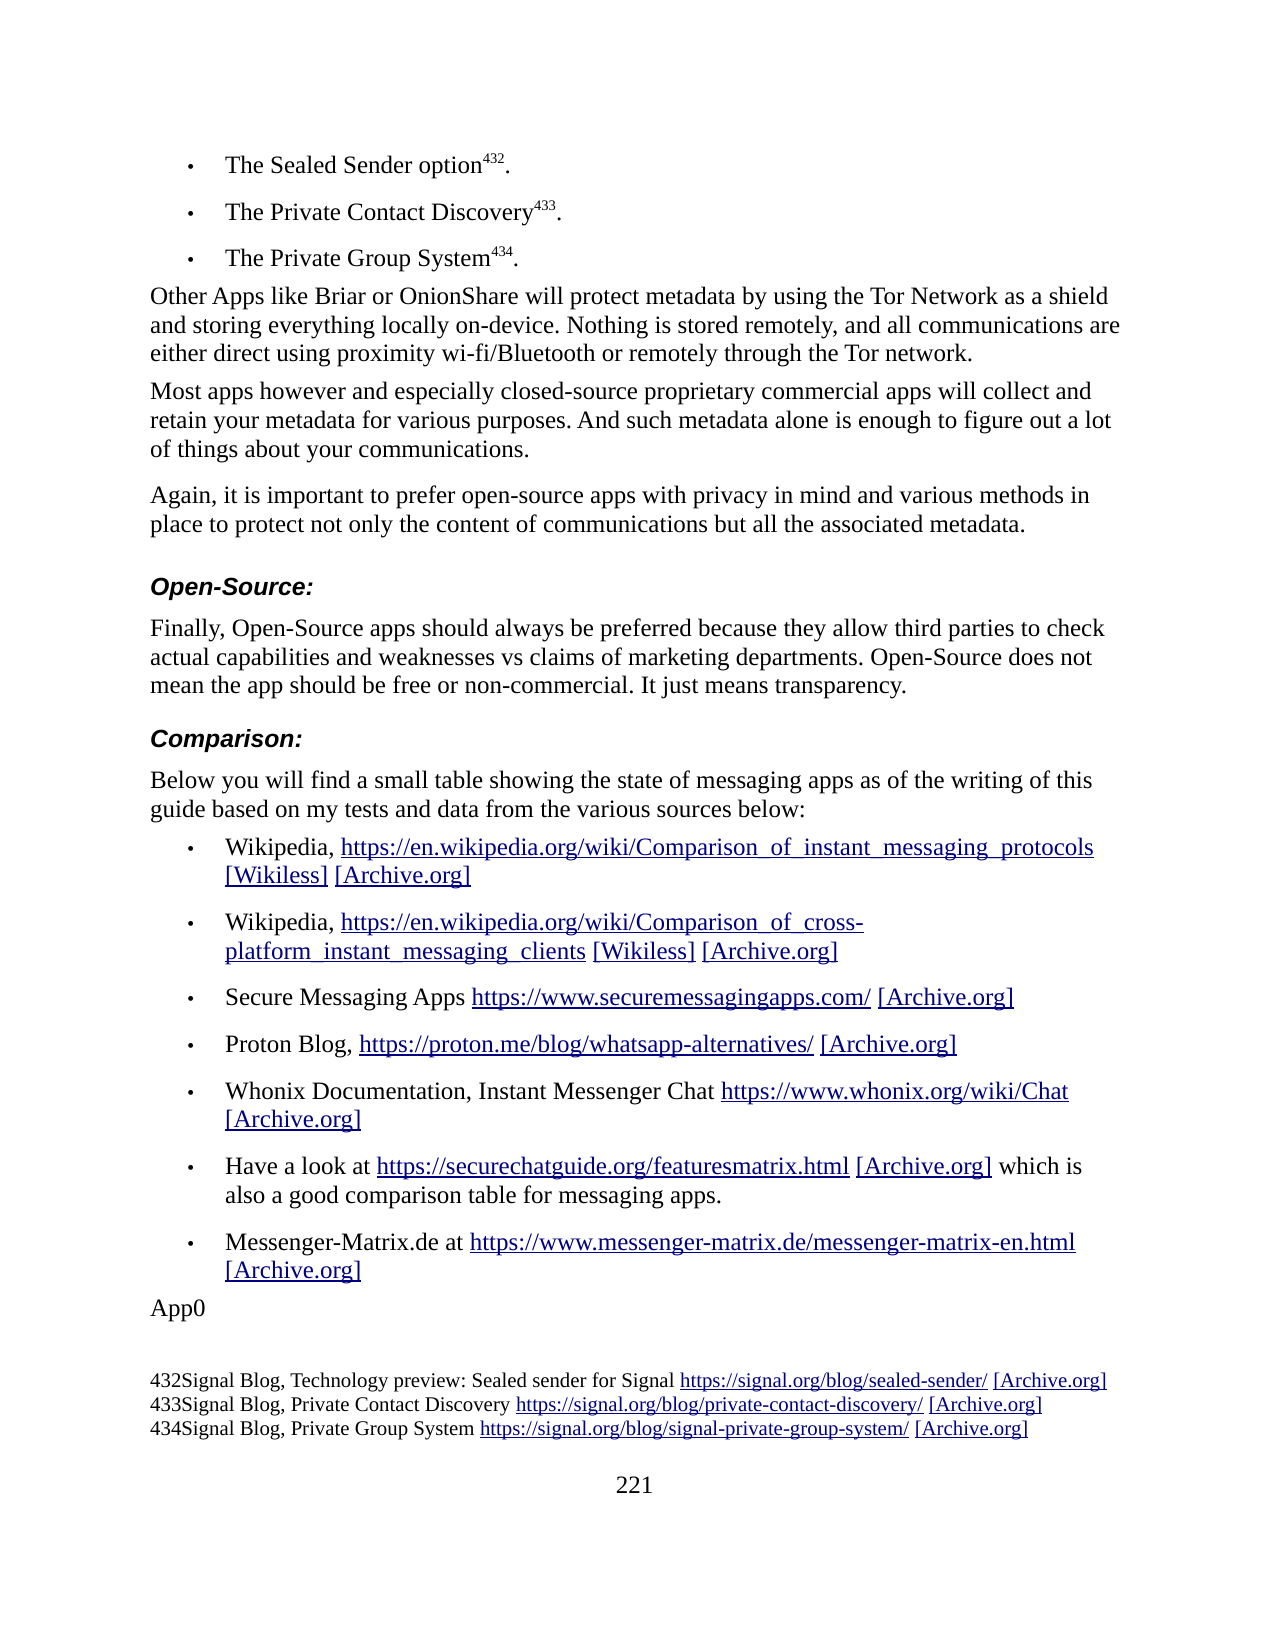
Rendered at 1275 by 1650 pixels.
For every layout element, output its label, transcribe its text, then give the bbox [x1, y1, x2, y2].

list Wikipedia, https://en.wikipedia.org/wiki/Comparison_of_cross-platform_instant_messaging_clients [Wikiless] [Archive.org] [187, 907, 1125, 964]
list Have a look at https://securechatguide.org/featuresmatrix.html [Archive.org] which is also a good comparison table for messaging apps. [187, 1151, 1125, 1209]
subtitle Comparison: [150, 724, 1125, 753]
list Signal Blog, Technology preview: Sealed sender for Signal https://signal.org/blog/sealed-sender/ [Archive.org] [150, 1368, 1125, 1392]
list Signal Blog, Private Contact Discovery https://signal.org/blog/private-contact-discovery/ [Archive.org] [150, 1392, 1125, 1416]
list The Private Contact Discovery. [187, 197, 1125, 225]
list Proton Blog, https://proton.me/blog/whatsapp-alternatives/ [Archive.org] [187, 1029, 1125, 1058]
text Other Apps like Briar or OnionShare will protect metadata by using the Tor Network as a shield and storing everything locally on-device. Nothing is stored remotely, and all communications are either direct using proximity wi-fi/Bluetooth or remotely through the Tor network. [150, 281, 1125, 367]
list Signal Blog, Private Group System https://signal.org/blog/signal-private-group-system/ [Archive.org] [150, 1416, 1125, 1440]
list The Sealed Sender option. [187, 150, 1125, 179]
list Secure Messaging Apps https://www.securemessagingapps.com/ [Archive.org] [187, 982, 1125, 1011]
text App0 [150, 1293, 1125, 1322]
list The Private Group System. [187, 243, 1125, 272]
text Below you will find a small table showing the state of messaging apps as of the writing of this guide based on my tests and data from the various sources below: [150, 765, 1125, 823]
text Most apps however and especially closed-source proprietary commercial apps will collect and retain your metadata for various purposes. And such metadata alone is enough to figure out a lot of things about your communications. [150, 376, 1125, 462]
list Whonix Documentation, Instant Messenger Chat https://www.whonix.org/wiki/Chat [Archive.org] [187, 1076, 1125, 1133]
subtitle Open-Source: [150, 572, 1125, 600]
text Again, it is important to prefer open-source apps with privacy in mind and various methods in place to protect not only the content of communications but all the associated metadata. [150, 480, 1125, 538]
text Finally, Open-Source apps should always be preferred because they allow third parties to check actual capabilities and weaknesses vs claims of marketing departments. Open-Source does not mean the app should be free or non-commercial. It just means transparency. [150, 613, 1125, 699]
list Wikipedia, https://en.wikipedia.org/wiki/Comparison_of_instant_messaging_protocols [Wikiless] [Archive.org] [187, 832, 1125, 889]
list Messenger-Matrix.de at https://www.messenger-matrix.de/messenger-matrix-en.html [Archive.org] [187, 1227, 1125, 1284]
